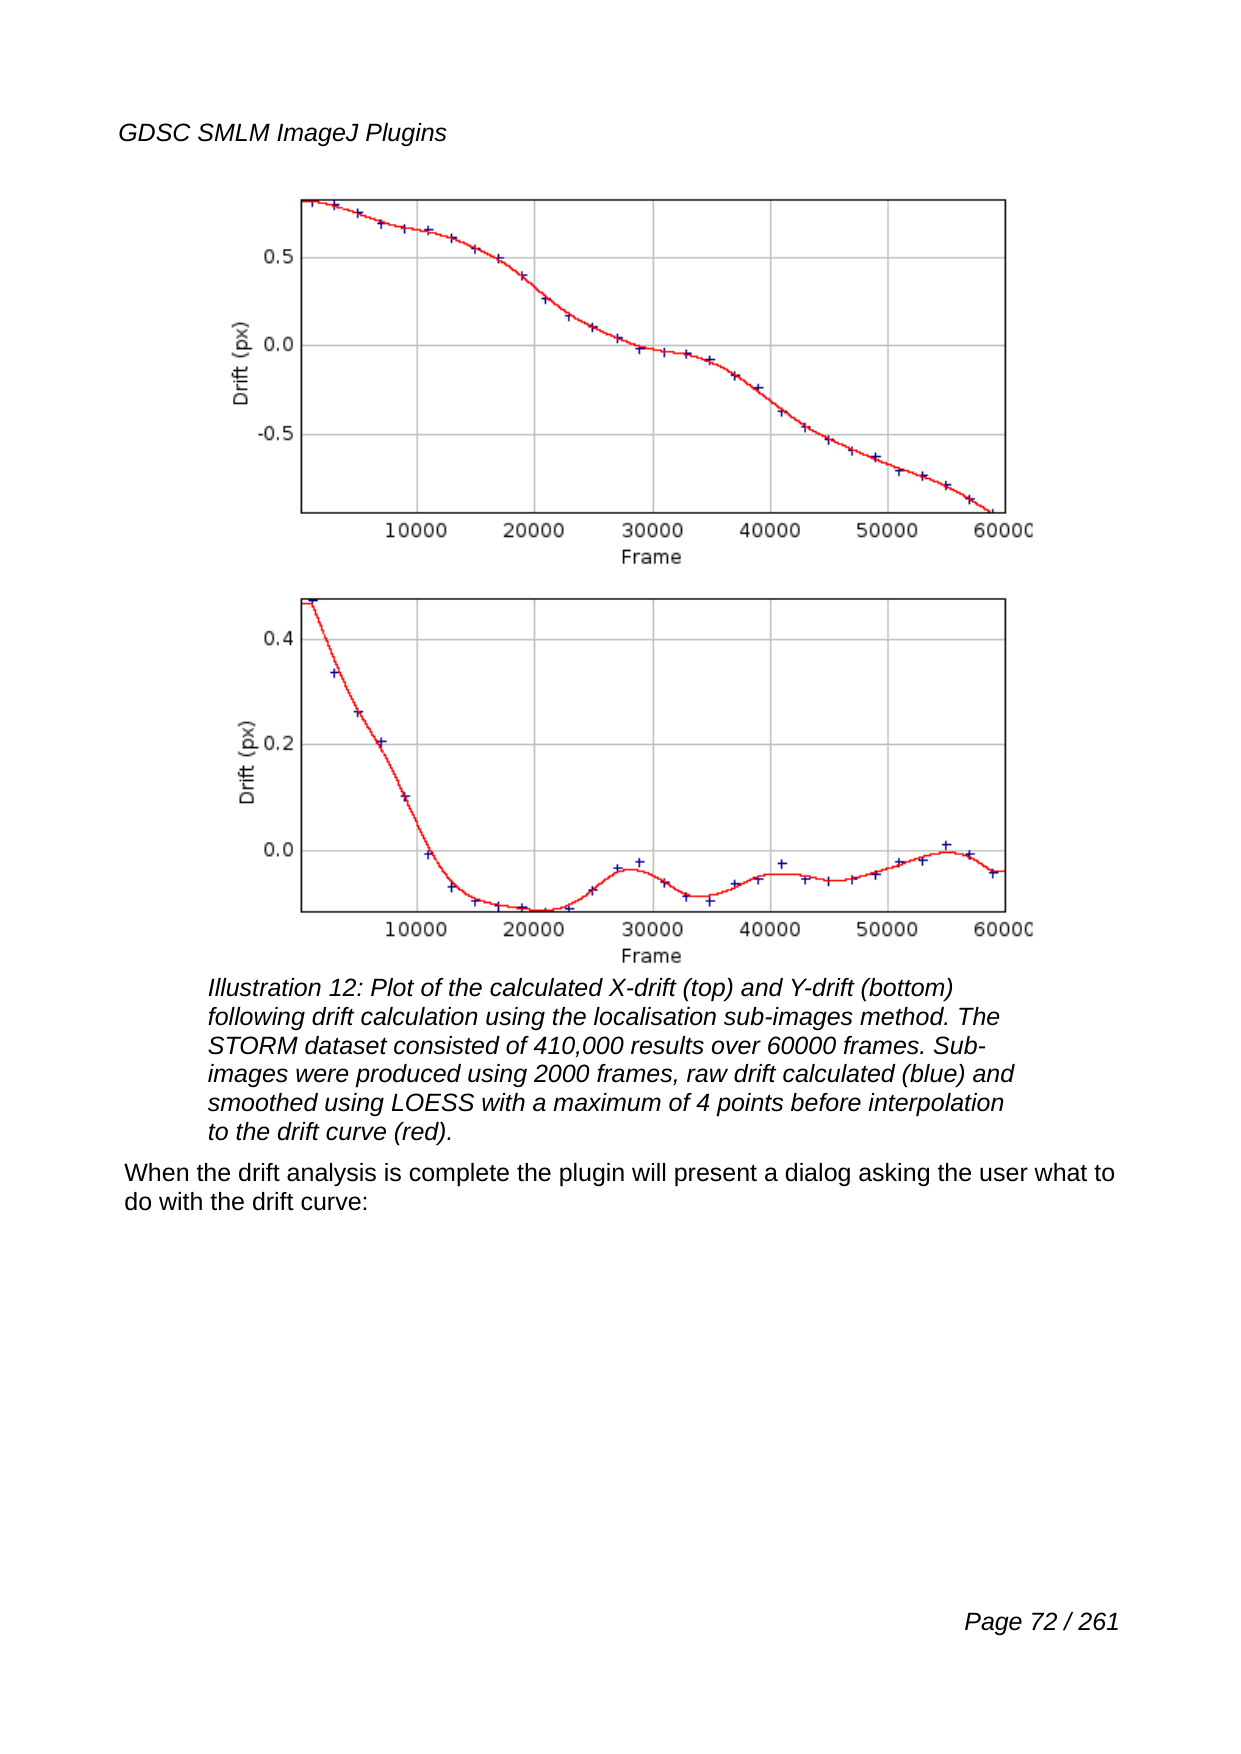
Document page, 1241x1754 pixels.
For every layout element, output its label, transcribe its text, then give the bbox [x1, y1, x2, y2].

picture [207, 176, 1033, 974]
text Illustration 12: Plot of the calculated X-drift (top) and Y-drift (bottom) following drift calculation using the localisation sub-images method. The STORM dataset consisted of 410,000 results over 60000 frames. Sub-images were produced using 2000 frames, raw drift calculated (blue) and smoothed using LOESS with a maximum of 4 points before interpolation to the drift curve (red). [208, 974, 1033, 1146]
text When the drift analysis is complete the plugin will present a dialog asking the user what to do with the drift curve: [124, 1158, 1122, 1216]
